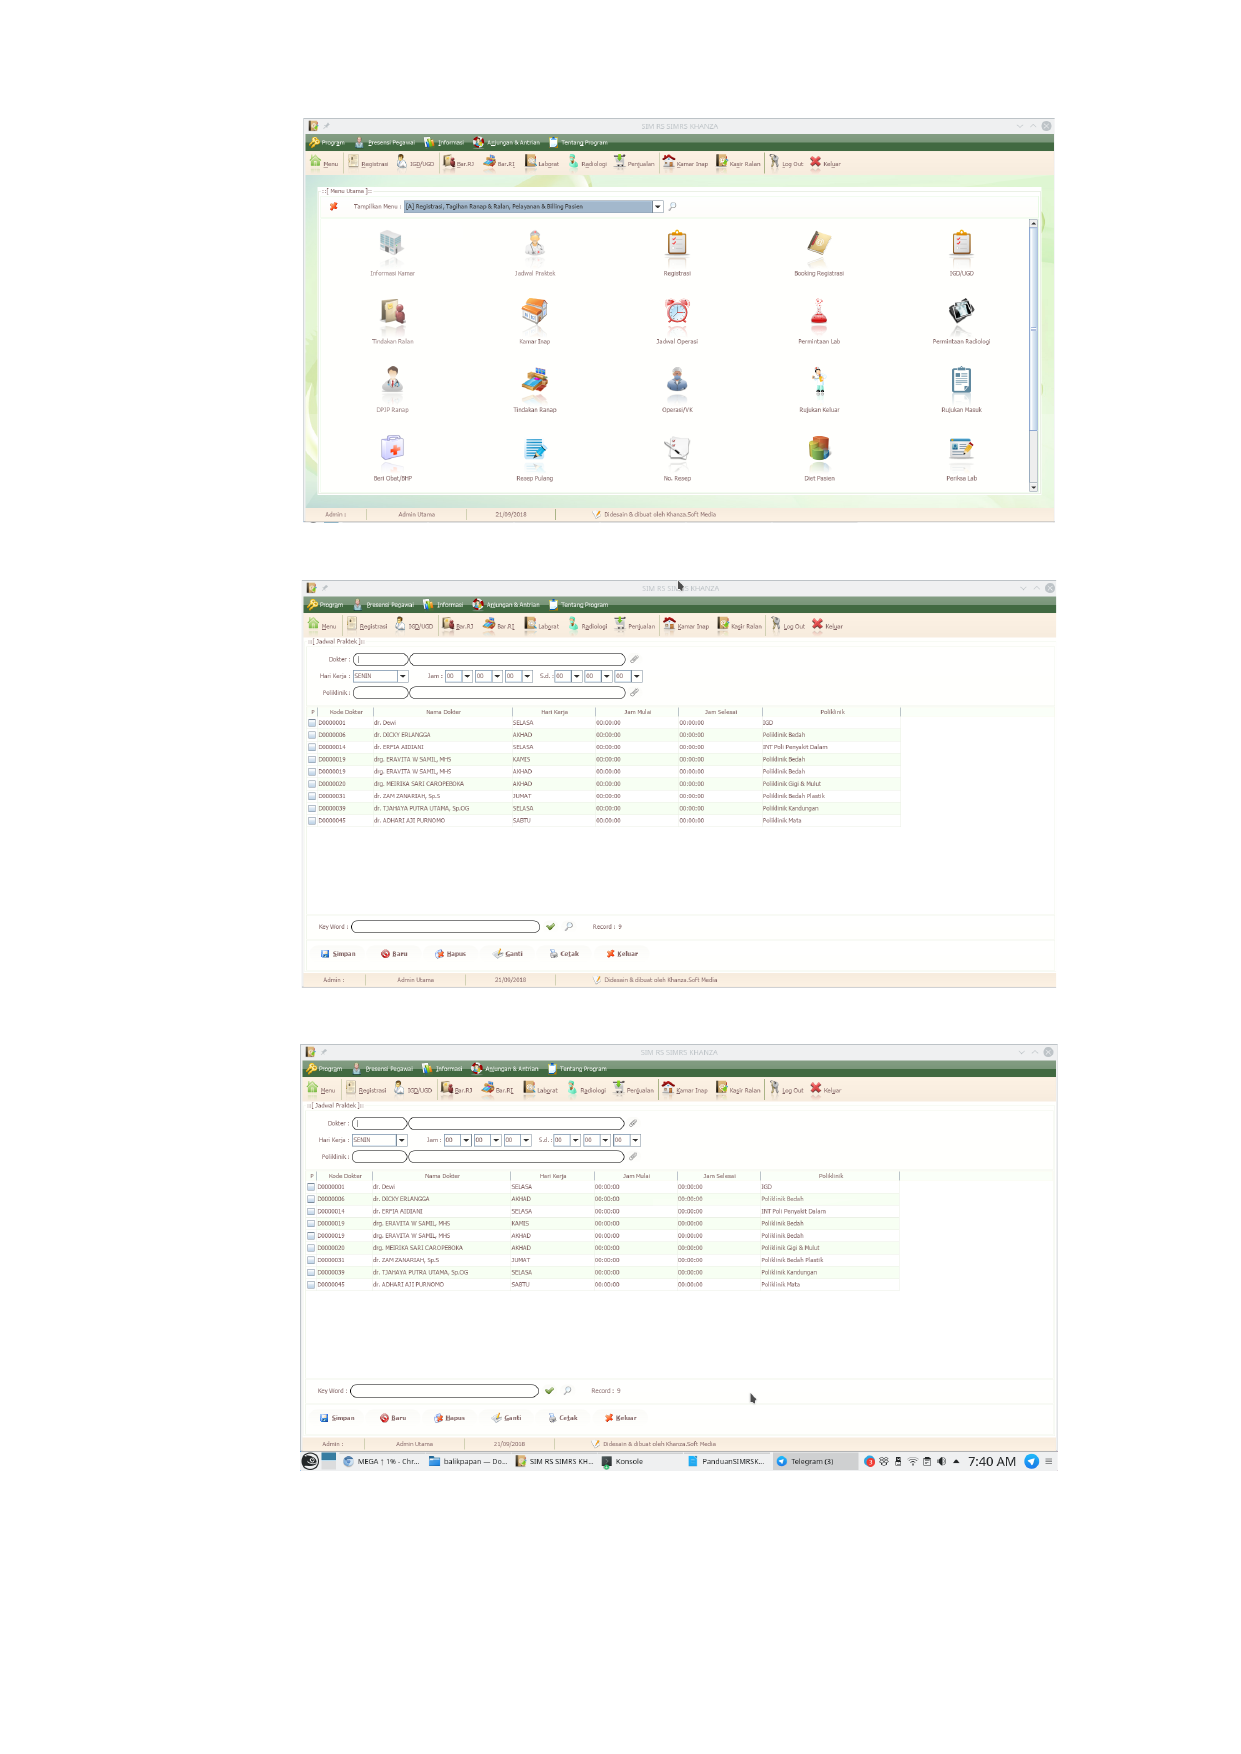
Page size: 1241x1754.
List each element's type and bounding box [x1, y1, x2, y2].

picture [301, 580, 1057, 988]
picture [303, 118, 1055, 523]
picture [300, 1044, 1058, 1471]
